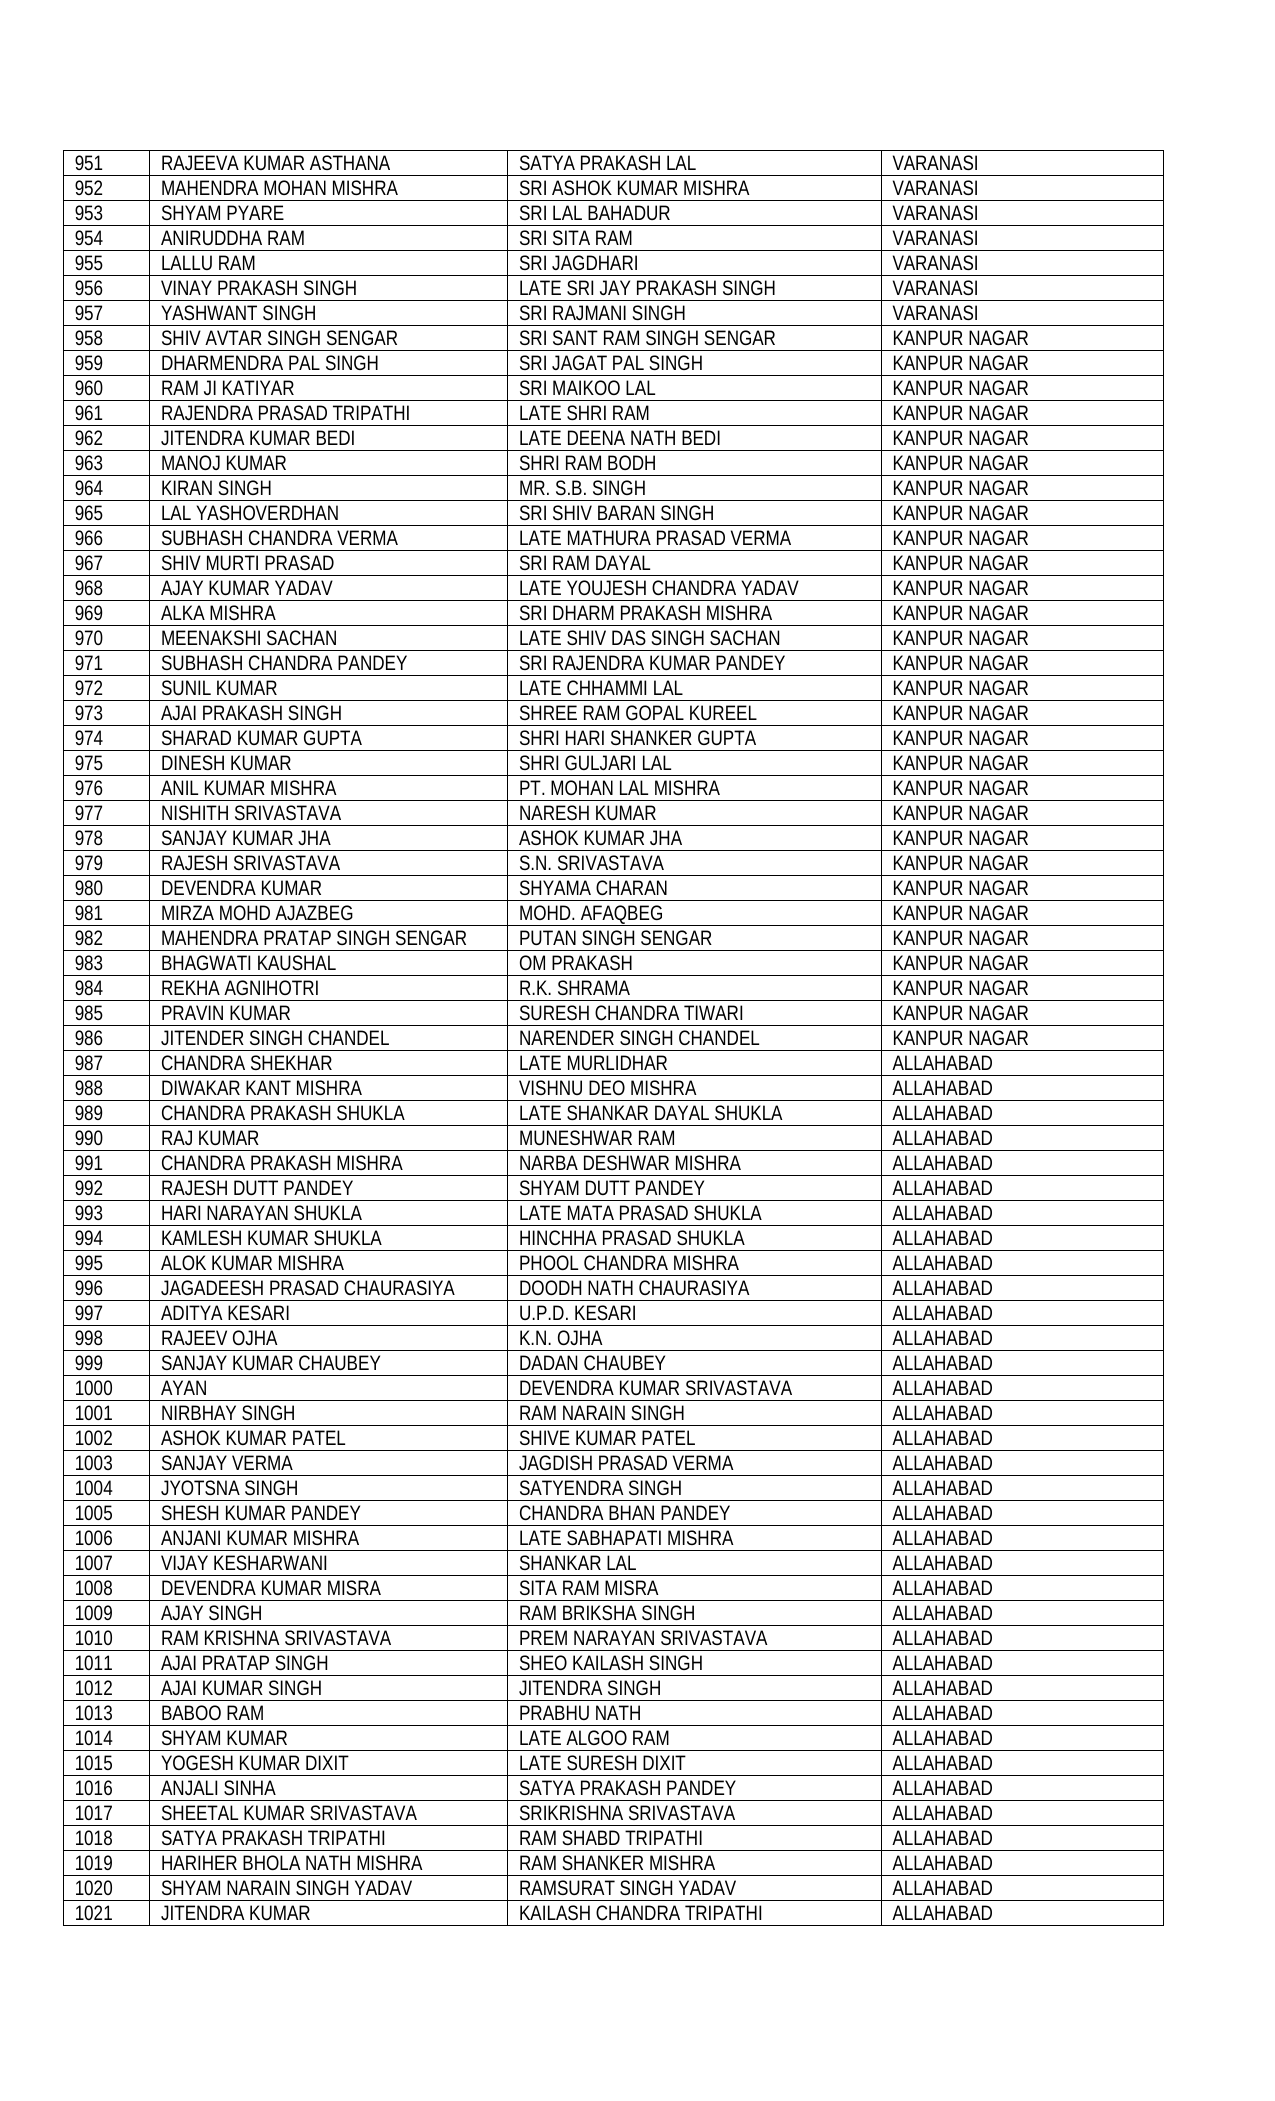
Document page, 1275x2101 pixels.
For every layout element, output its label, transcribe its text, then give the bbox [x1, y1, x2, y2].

table_cell 970 [64, 626, 149, 650]
table_cell BHAGWATI KAUSHAL [150, 951, 507, 975]
table_cell SANJAY KUMAR CHAUBEY [150, 1351, 507, 1375]
table_cell LATE ALGOO RAM [508, 1726, 881, 1750]
table_cell ALLAHABAD [882, 1801, 1163, 1825]
table_cell 964 [64, 476, 149, 500]
table_cell CHANDRA SHEKHAR [150, 1051, 507, 1075]
table_cell 953 [64, 201, 149, 225]
table_cell SHESH KUMAR PANDEY [150, 1501, 507, 1525]
table_cell ALLAHABAD [882, 1076, 1163, 1100]
table_cell KANPUR NAGAR [882, 801, 1163, 825]
table_cell ALLAHABAD [882, 1826, 1163, 1850]
table_cell SITA RAM MISRA [508, 1576, 881, 1600]
table_cell MANOJ KUMAR [150, 451, 507, 475]
table_cell 1006 [64, 1526, 149, 1550]
table_cell HINCHHA PRASAD SHUKLA [508, 1226, 881, 1250]
table_cell SHEO KAILASH SINGH [508, 1651, 881, 1675]
table_cell RAM SHANKER MISHRA [508, 1851, 881, 1875]
table_cell PUTAN SINGH SENGAR [508, 926, 881, 950]
table_cell LATE CHHAMMI LAL [508, 676, 881, 700]
table_cell 968 [64, 576, 149, 600]
table_cell KANPUR NAGAR [882, 1001, 1163, 1025]
table_cell ANIL KUMAR MISHRA [150, 776, 507, 800]
table_cell HARIHER BHOLA NATH MISHRA [150, 1851, 507, 1875]
table_cell ALLAHABAD [882, 1576, 1163, 1600]
table_cell KANPUR NAGAR [882, 376, 1163, 400]
table_cell 978 [64, 826, 149, 850]
table_cell SHARAD KUMAR GUPTA [150, 726, 507, 750]
table_cell 1020 [64, 1876, 149, 1900]
table_cell KANPUR NAGAR [882, 776, 1163, 800]
table_cell ALLAHABAD [882, 1276, 1163, 1300]
table_cell VINAY PRAKASH SINGH [150, 276, 507, 300]
table_cell ALLAHABAD [882, 1701, 1163, 1725]
table_cell SHRI GULJARI LAL [508, 751, 881, 775]
table_cell ALLAHABAD [882, 1501, 1163, 1525]
table_cell KANPUR NAGAR [882, 526, 1163, 550]
table_cell LATE MATHURA PRASAD VERMA [508, 526, 881, 550]
table_cell ASHOK KUMAR PATEL [150, 1426, 507, 1450]
table_cell RAM SHABD TRIPATHI [508, 1826, 881, 1850]
table_cell KANPUR NAGAR [882, 826, 1163, 850]
table_cell NARENDER SINGH CHANDEL [508, 1026, 881, 1050]
table_cell ALLAHABAD [882, 1051, 1163, 1075]
table_cell SANJAY VERMA [150, 1451, 507, 1475]
table_cell 1013 [64, 1701, 149, 1725]
table_cell ALLAHABAD [882, 1876, 1163, 1900]
table_cell OM PRAKASH [508, 951, 881, 975]
table_cell NISHITH SRIVASTAVA [150, 801, 507, 825]
table_cell RAM JI KATIYAR [150, 376, 507, 400]
table_cell 980 [64, 876, 149, 900]
table_cell 987 [64, 1051, 149, 1075]
table_cell 959 [64, 351, 149, 375]
table_cell 956 [64, 276, 149, 300]
table_cell 995 [64, 1251, 149, 1275]
table_cell VARANASI [882, 151, 1163, 175]
table_cell KANPUR NAGAR [882, 976, 1163, 1000]
table_cell 957 [64, 301, 149, 325]
table_cell SHRI RAM BODH [508, 451, 881, 475]
table_cell 986 [64, 1026, 149, 1050]
table_cell BABOO RAM [150, 1701, 507, 1725]
table_cell LATE SHIV DAS SINGH SACHAN [508, 626, 881, 650]
table_cell RAJESH SRIVASTAVA [150, 851, 507, 875]
table_cell 991 [64, 1151, 149, 1175]
table_cell 989 [64, 1101, 149, 1125]
table_cell 1007 [64, 1551, 149, 1575]
table_cell ALLAHABAD [882, 1251, 1163, 1275]
table_cell 992 [64, 1176, 149, 1200]
table_cell KAMLESH KUMAR SHUKLA [150, 1226, 507, 1250]
table_cell ADITYA KESARI [150, 1301, 507, 1325]
table_cell 969 [64, 601, 149, 625]
table_cell MR. S.B. SINGH [508, 476, 881, 500]
table_cell REKHA AGNIHOTRI [150, 976, 507, 1000]
table_cell RAJEEV OJHA [150, 1326, 507, 1350]
table_cell KANPUR NAGAR [882, 576, 1163, 600]
table_cell ALLAHABAD [882, 1626, 1163, 1650]
table_cell 981 [64, 901, 149, 925]
table_cell KANPUR NAGAR [882, 701, 1163, 725]
table_cell SRI LAL BAHADUR [508, 201, 881, 225]
table_cell JITENDRA KUMAR [150, 1901, 507, 1925]
table_cell 1008 [64, 1576, 149, 1600]
table_cell LATE SURESH DIXIT [508, 1751, 881, 1775]
table_cell KANPUR NAGAR [882, 926, 1163, 950]
table_cell RAJESH DUTT PANDEY [150, 1176, 507, 1200]
table_cell SRI JAGAT PAL SINGH [508, 351, 881, 375]
table_cell SRI RAM DAYAL [508, 551, 881, 575]
table_cell SRI JAGDHARI [508, 251, 881, 275]
table_cell 965 [64, 501, 149, 525]
table_cell 1000 [64, 1376, 149, 1400]
table_cell 990 [64, 1126, 149, 1150]
table_cell 998 [64, 1326, 149, 1350]
table_cell ALLAHABAD [882, 1476, 1163, 1500]
table_cell KANPUR NAGAR [882, 851, 1163, 875]
table_cell SHYAM DUTT PANDEY [508, 1176, 881, 1200]
table_cell ALLAHABAD [882, 1901, 1163, 1925]
table_cell ALLAHABAD [882, 1126, 1163, 1150]
table_cell CHANDRA PRAKASH SHUKLA [150, 1101, 507, 1125]
table_cell PRAVIN KUMAR [150, 1001, 507, 1025]
table_cell 966 [64, 526, 149, 550]
table_cell 973 [64, 701, 149, 725]
table_cell 983 [64, 951, 149, 975]
table_cell CHANDRA BHAN PANDEY [508, 1501, 881, 1525]
table_cell AJAI KUMAR SINGH [150, 1676, 507, 1700]
table_cell KIRAN SINGH [150, 476, 507, 500]
table_cell SHYAMA CHARAN [508, 876, 881, 900]
table_cell NARBA DESHWAR MISHRA [508, 1151, 881, 1175]
table_cell ALLAHABAD [882, 1451, 1163, 1475]
table_cell LATE SABHAPATI MISHRA [508, 1526, 881, 1550]
table_cell VISHNU DEO MISHRA [508, 1076, 881, 1100]
table_cell JITENDRA KUMAR BEDI [150, 426, 507, 450]
table_cell DADAN CHAUBEY [508, 1351, 881, 1375]
table_cell KANPUR NAGAR [882, 601, 1163, 625]
table_cell ALLAHABAD [882, 1326, 1163, 1350]
table_cell 1012 [64, 1676, 149, 1700]
table_cell SHIVE KUMAR PATEL [508, 1426, 881, 1450]
table_cell DEVENDRA KUMAR MISRA [150, 1576, 507, 1600]
table_cell HARI NARAYAN SHUKLA [150, 1201, 507, 1225]
table_cell KANPUR NAGAR [882, 551, 1163, 575]
table_cell 997 [64, 1301, 149, 1325]
table_cell DIWAKAR KANT MISHRA [150, 1076, 507, 1100]
table_cell SRI RAJMANI SINGH [508, 301, 881, 325]
table_cell 996 [64, 1276, 149, 1300]
table_cell SHRI HARI SHANKER GUPTA [508, 726, 881, 750]
table_cell MAHENDRA PRATAP SINGH SENGAR [150, 926, 507, 950]
table_cell LATE SHANKAR DAYAL SHUKLA [508, 1101, 881, 1125]
table_cell VARANASI [882, 201, 1163, 225]
table_cell 960 [64, 376, 149, 400]
table_cell SUNIL KUMAR [150, 676, 507, 700]
table_cell 1003 [64, 1451, 149, 1475]
table_cell 1018 [64, 1826, 149, 1850]
table_cell PRABHU NATH [508, 1701, 881, 1725]
table_cell AJAY SINGH [150, 1601, 507, 1625]
table_cell SATYA PRAKASH LAL [508, 151, 881, 175]
table_cell 1010 [64, 1626, 149, 1650]
table_cell DHARMENDRA PAL SINGH [150, 351, 507, 375]
table_cell 988 [64, 1076, 149, 1100]
table_cell 1005 [64, 1501, 149, 1525]
table_cell ALLAHABAD [882, 1351, 1163, 1375]
table_cell RAJEEVA KUMAR ASTHANA [150, 151, 507, 175]
table_cell ALLAHABAD [882, 1226, 1163, 1250]
table_cell LATE YOUJESH CHANDRA YADAV [508, 576, 881, 600]
table_cell VARANASI [882, 226, 1163, 250]
table_cell KANPUR NAGAR [882, 651, 1163, 675]
table_cell KAILASH CHANDRA TRIPATHI [508, 1901, 881, 1925]
table_cell KANPUR NAGAR [882, 951, 1163, 975]
table_cell DOODH NATH CHAURASIYA [508, 1276, 881, 1300]
table_cell JAGADEESH PRASAD CHAURASIYA [150, 1276, 507, 1300]
table_cell 993 [64, 1201, 149, 1225]
table_cell SHIV MURTI PRASAD [150, 551, 507, 575]
table_cell 1002 [64, 1426, 149, 1450]
table_cell 985 [64, 1001, 149, 1025]
table_cell JITENDER SINGH CHANDEL [150, 1026, 507, 1050]
table_cell 954 [64, 226, 149, 250]
table_cell 963 [64, 451, 149, 475]
table_cell SHYAM KUMAR [150, 1726, 507, 1750]
table_cell 1009 [64, 1601, 149, 1625]
table_cell ALLAHABAD [882, 1176, 1163, 1200]
table_cell 1015 [64, 1751, 149, 1775]
table_cell KANPUR NAGAR [882, 1026, 1163, 1050]
table_cell 976 [64, 776, 149, 800]
table_cell ALLAHABAD [882, 1101, 1163, 1125]
table_cell RAM NARAIN SINGH [508, 1401, 881, 1425]
table_cell 974 [64, 726, 149, 750]
table_cell 972 [64, 676, 149, 700]
table_cell AJAY KUMAR YADAV [150, 576, 507, 600]
table_cell 994 [64, 1226, 149, 1250]
table_cell 951 [64, 151, 149, 175]
table_cell KANPUR NAGAR [882, 501, 1163, 525]
table_cell ALLAHABAD [882, 1676, 1163, 1700]
table_cell KANPUR NAGAR [882, 401, 1163, 425]
table_cell DINESH KUMAR [150, 751, 507, 775]
table_cell ANIRUDDHA RAM [150, 226, 507, 250]
table_cell SHYAM NARAIN SINGH YADAV [150, 1876, 507, 1900]
table_cell ALLAHABAD [882, 1526, 1163, 1550]
table_cell LATE DEENA NATH BEDI [508, 426, 881, 450]
table_cell JAGDISH PRASAD VERMA [508, 1451, 881, 1475]
table_cell ALLAHABAD [882, 1776, 1163, 1800]
table_cell JYOTSNA SINGH [150, 1476, 507, 1500]
table_cell VARANASI [882, 176, 1163, 200]
table_cell LALLU RAM [150, 251, 507, 275]
table_cell MEENAKSHI SACHAN [150, 626, 507, 650]
table_cell 967 [64, 551, 149, 575]
table_cell VARANASI [882, 251, 1163, 275]
table_cell LATE SHRI RAM [508, 401, 881, 425]
table_cell KANPUR NAGAR [882, 451, 1163, 475]
table_cell JITENDRA SINGH [508, 1676, 881, 1700]
table_cell SRI ASHOK KUMAR MISHRA [508, 176, 881, 200]
table_cell 984 [64, 976, 149, 1000]
table_cell ASHOK KUMAR JHA [508, 826, 881, 850]
table_cell ALLAHABAD [882, 1151, 1163, 1175]
table_cell ALLAHABAD [882, 1601, 1163, 1625]
table_cell SATYENDRA SINGH [508, 1476, 881, 1500]
table_cell KANPUR NAGAR [882, 351, 1163, 375]
table_cell 1001 [64, 1401, 149, 1425]
table_cell 1019 [64, 1851, 149, 1875]
table_cell ALLAHABAD [882, 1851, 1163, 1875]
table_cell KANPUR NAGAR [882, 901, 1163, 925]
table_cell SURESH CHANDRA TIWARI [508, 1001, 881, 1025]
table_cell SHREE RAM GOPAL KUREEL [508, 701, 881, 725]
table_cell R.K. SHRAMA [508, 976, 881, 1000]
table_cell ANJANI KUMAR MISHRA [150, 1526, 507, 1550]
table_cell VIJAY KESHARWANI [150, 1551, 507, 1575]
table_cell SHANKAR LAL [508, 1551, 881, 1575]
table_cell SRIKRISHNA SRIVASTAVA [508, 1801, 881, 1825]
table_cell ALOK KUMAR MISHRA [150, 1251, 507, 1275]
table_cell SRI RAJENDRA KUMAR PANDEY [508, 651, 881, 675]
table_cell AYAN [150, 1376, 507, 1400]
table_cell MUNESHWAR RAM [508, 1126, 881, 1150]
table_cell 1011 [64, 1651, 149, 1675]
table_cell KANPUR NAGAR [882, 751, 1163, 775]
table_cell 1014 [64, 1726, 149, 1750]
table_cell 958 [64, 326, 149, 350]
table_cell RAJENDRA PRASAD TRIPATHI [150, 401, 507, 425]
table_cell AJAI PRAKASH SINGH [150, 701, 507, 725]
table_cell SANJAY KUMAR JHA [150, 826, 507, 850]
table_cell KANPUR NAGAR [882, 426, 1163, 450]
table_cell 977 [64, 801, 149, 825]
table_cell VARANASI [882, 276, 1163, 300]
table_cell ALLAHABAD [882, 1376, 1163, 1400]
table_cell SHIV AVTAR SINGH SENGAR [150, 326, 507, 350]
table_cell AJAI PRATAP SINGH [150, 1651, 507, 1675]
table_cell RAJ KUMAR [150, 1126, 507, 1150]
table_cell KANPUR NAGAR [882, 626, 1163, 650]
table_cell 952 [64, 176, 149, 200]
table_cell PT. MOHAN LAL MISHRA [508, 776, 881, 800]
table_cell SRI SHIV BARAN SINGH [508, 501, 881, 525]
table_cell ANJALI SINHA [150, 1776, 507, 1800]
table_cell KANPUR NAGAR [882, 726, 1163, 750]
table_cell 955 [64, 251, 149, 275]
table_cell RAMSURAT SINGH YADAV [508, 1876, 881, 1900]
table_cell ALLAHABAD [882, 1426, 1163, 1450]
table_cell SUBHASH CHANDRA VERMA [150, 526, 507, 550]
table_cell PREM NARAYAN SRIVASTAVA [508, 1626, 881, 1650]
table_cell ALLAHABAD [882, 1551, 1163, 1575]
table_cell KANPUR NAGAR [882, 326, 1163, 350]
table_cell CHANDRA PRAKASH MISHRA [150, 1151, 507, 1175]
table_cell SATYA PRAKASH PANDEY [508, 1776, 881, 1800]
table_cell S.N. SRIVASTAVA [508, 851, 881, 875]
table_cell ALLAHABAD [882, 1751, 1163, 1775]
table_cell MAHENDRA MOHAN MISHRA [150, 176, 507, 200]
table_cell MOHD. AFAQBEG [508, 901, 881, 925]
table_cell SHEETAL KUMAR SRIVASTAVA [150, 1801, 507, 1825]
table_cell ALLAHABAD [882, 1201, 1163, 1225]
table_cell PHOOL CHANDRA MISHRA [508, 1251, 881, 1275]
table_cell MIRZA MOHD AJAZBEG [150, 901, 507, 925]
table_cell SRI SANT RAM SINGH SENGAR [508, 326, 881, 350]
table_cell 975 [64, 751, 149, 775]
table_cell SATYA PRAKASH TRIPATHI [150, 1826, 507, 1850]
table_cell ALLAHABAD [882, 1301, 1163, 1325]
table_cell DEVENDRA KUMAR SRIVASTAVA [508, 1376, 881, 1400]
table_cell ALLAHABAD [882, 1401, 1163, 1425]
table_cell LATE MATA PRASAD SHUKLA [508, 1201, 881, 1225]
table_cell SRI SITA RAM [508, 226, 881, 250]
table_cell 1017 [64, 1801, 149, 1825]
table_cell SRI MAIKOO LAL [508, 376, 881, 400]
table_cell KANPUR NAGAR [882, 476, 1163, 500]
table_cell 1004 [64, 1476, 149, 1500]
table_cell DEVENDRA KUMAR [150, 876, 507, 900]
table_cell LATE SRI JAY PRAKASH SINGH [508, 276, 881, 300]
table_cell SHYAM PYARE [150, 201, 507, 225]
table_cell ALLAHABAD [882, 1726, 1163, 1750]
table_cell KANPUR NAGAR [882, 676, 1163, 700]
table_cell YOGESH KUMAR DIXIT [150, 1751, 507, 1775]
table_cell 962 [64, 426, 149, 450]
table_cell 1016 [64, 1776, 149, 1800]
table_cell 999 [64, 1351, 149, 1375]
table_cell RAM KRISHNA SRIVASTAVA [150, 1626, 507, 1650]
table_cell LAL YASHOVERDHAN [150, 501, 507, 525]
table_cell ALKA MISHRA [150, 601, 507, 625]
table_cell 979 [64, 851, 149, 875]
table_cell ALLAHABAD [882, 1651, 1163, 1675]
table_cell 971 [64, 651, 149, 675]
table_cell K.N. OJHA [508, 1326, 881, 1350]
table_cell 982 [64, 926, 149, 950]
table_cell U.P.D. KESARI [508, 1301, 881, 1325]
table_cell YASHWANT SINGH [150, 301, 507, 325]
table_cell VARANASI [882, 301, 1163, 325]
table_cell SRI DHARM PRAKASH MISHRA [508, 601, 881, 625]
table_cell 961 [64, 401, 149, 425]
table_cell 1021 [64, 1901, 149, 1925]
table_cell NIRBHAY SINGH [150, 1401, 507, 1425]
table_cell KANPUR NAGAR [882, 876, 1163, 900]
table_cell RAM BRIKSHA SINGH [508, 1601, 881, 1625]
table_cell SUBHASH CHANDRA PANDEY [150, 651, 507, 675]
table_cell LATE MURLIDHAR [508, 1051, 881, 1075]
table_cell NARESH KUMAR [508, 801, 881, 825]
